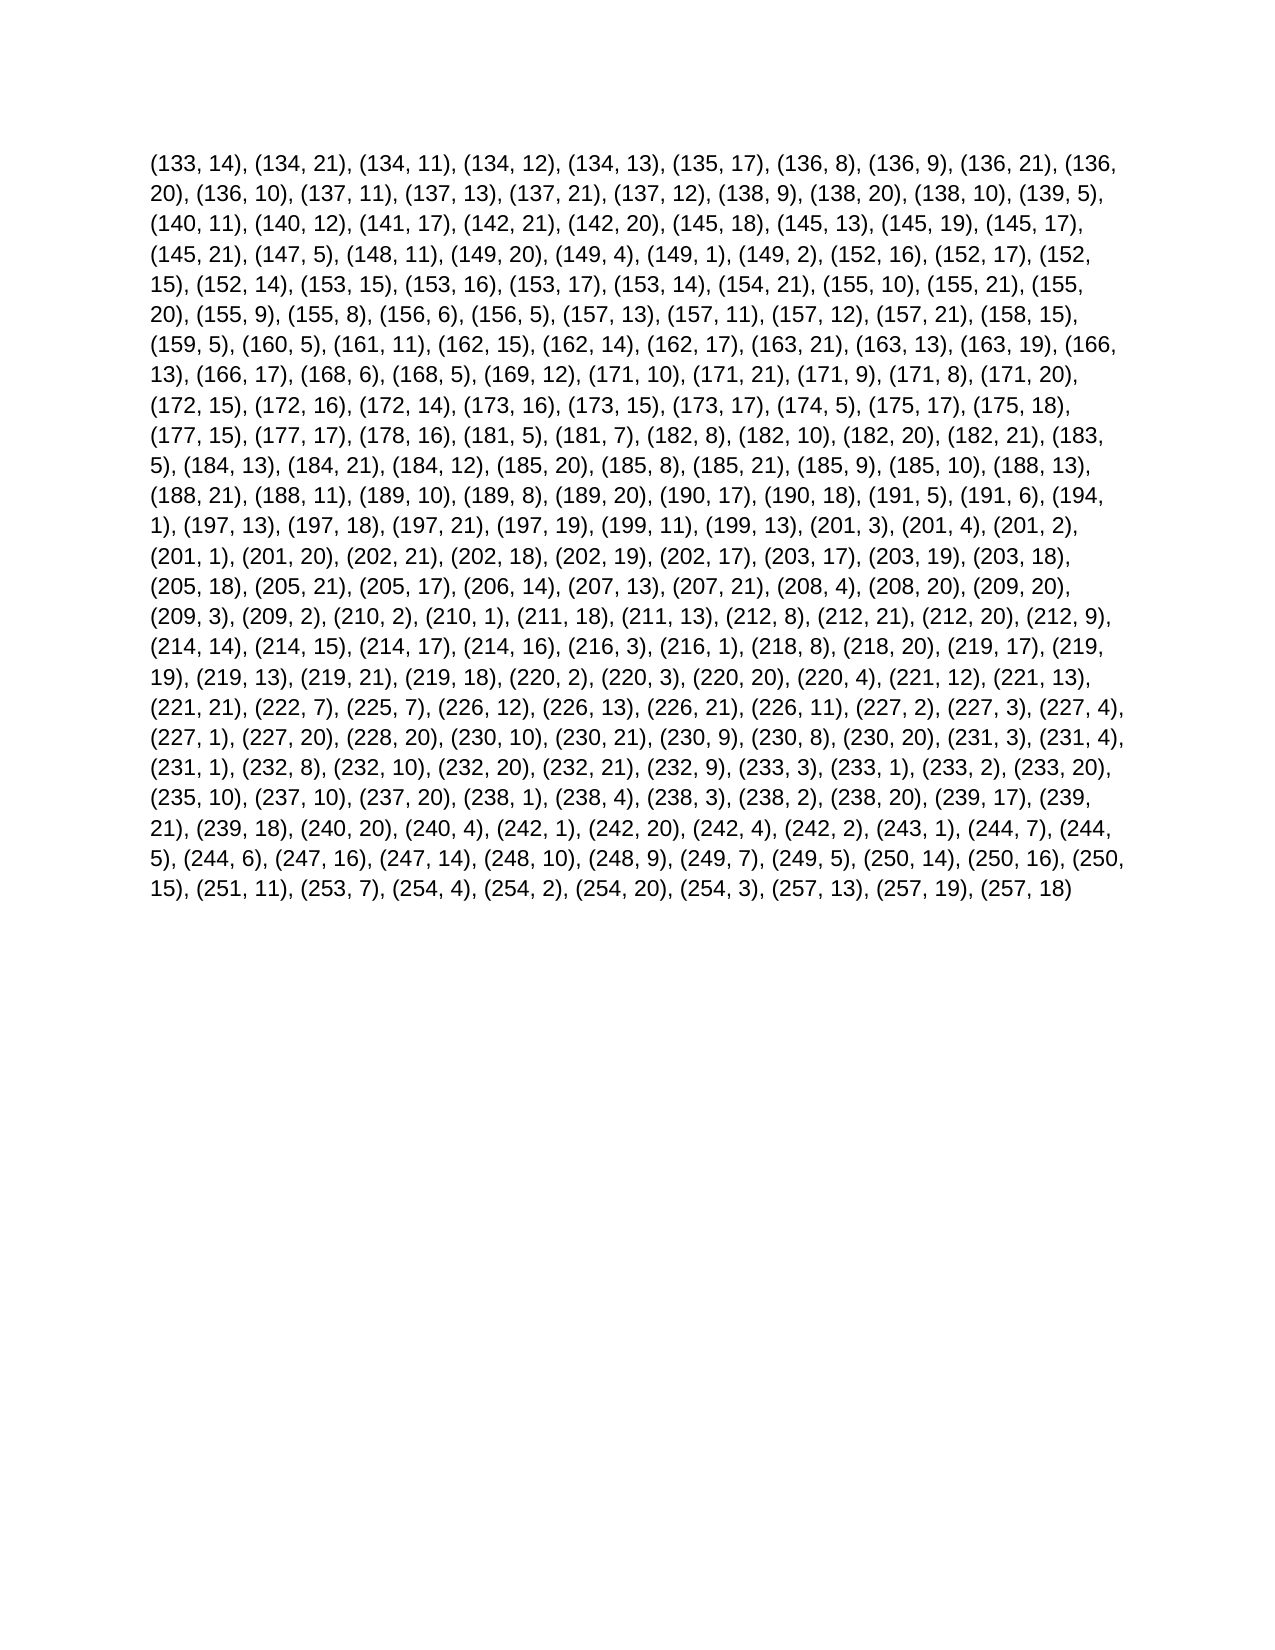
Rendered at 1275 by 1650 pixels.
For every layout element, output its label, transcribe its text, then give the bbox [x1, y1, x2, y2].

text (133, 14), (134, 21), (134, 11), (134, 12), (134, 13), (135, 17), (136, 8), (136, 9), (136, 21), (136, 20), (136, 10), (137, 11), (137, 13), (137, 21), (137, 12), (138, 9), (138, 20), (138, 10), (139, 5), (140, 11), (140, 12), (141, 17), (142, 21), (142, 20), (145, 18), (145, 13), (145, 19), (145, 17), (145, 21), (147, 5), (148, 11), (149, 20), (149, 4), (149, 1), (149, 2), (152, 16), (152, 17), (152, 15), (152, 14), (153, 15), (153, 16), (153, 17), (153, 14), (154, 21), (155, 10), (155, 21), (155, 20), (155, 9), (155, 8), (156, 6), (156, 5), (157, 13), (157, 11), (157, 12), (157, 21), (158, 15), (159, 5), (160, 5), (161, 11), (162, 15), (162, 14), (162, 17), (163, 21), (163, 13), (163, 19), (166, 13), (166, 17), (168, 6), (168, 5), (169, 12), (171, 10), (171, 21), (171, 9), (171, 8), (171, 20), (172, 15), (172, 16), (172, 14), (173, 16), (173, 15), (173, 17), (174, 5), (175, 17), (175, 18), (177, 15), (177, 17), (178, 16), (181, 5), (181, 7), (182, 8), (182, 10), (182, 20), (182, 21), (183, 5), (184, 13), (184, 21), (184, 12), (185, 20), (185, 8), (185, 21), (185, 9), (185, 10), (188, 13), (188, 21), (188, 11), (189, 10), (189, 8), (189, 20), (190, 17), (190, 18), (191, 5), (191, 6), (194, 1), (197, 13), (197, 18), (197, 21), (197, 19), (199, 11), (199, 13), (201, 3), (201, 4), (201, 2), (201, 1), (201, 20), (202, 21), (202, 18), (202, 19), (202, 17), (203, 17), (203, 19), (203, 18), (205, 18), (205, 21), (205, 17), (206, 14), (207, 13), (207, 21), (208, 4), (208, 20), (209, 20), (209, 3), (209, 2), (210, 2), (210, 1), (211, 18), (211, 13), (212, 8), (212, 21), (212, 20), (212, 9), (214, 14), (214, 15), (214, 17), (214, 16), (216, 3), (216, 1), (218, 8), (218, 20), (219, 17), (219, 19), (219, 13), (219, 21), (219, 18), (220, 2), (220, 3), (220, 20), (220, 4), (221, 12), (221, 13), (221, 21), (222, 7), (225, 7), (226, 12), (226, 13), (226, 21), (226, 11), (227, 2), (227, 3), (227, 4), (227, 1), (227, 20), (228, 20), (230, 10), (230, 21), (230, 9), (230, 8), (230, 20), (231, 3), (231, 4), (231, 1), (232, 8), (232, 10), (232, 20), (232, 21), (232, 9), (233, 3), (233, 1), (233, 2), (233, 20), (235, 10), (237, 10), (237, 20), (238, 1), (238, 4), (238, 3), (238, 2), (238, 20), (239, 17), (239, 21), (239, 18), (240, 20), (240, 4), (242, 1), (242, 20), (242, 4), (242, 2), (243, 1), (244, 7), (244, 5), (244, 6), (247, 16), (247, 14), (248, 10), (248, 9), (249, 7), (249, 5), (250, 14), (250, 16), (250, 15), (251, 11), (253, 7), (254, 4), (254, 2), (254, 20), (254, 3), (257, 13), (257, 19), (257, 18) [150, 150, 1125, 901]
